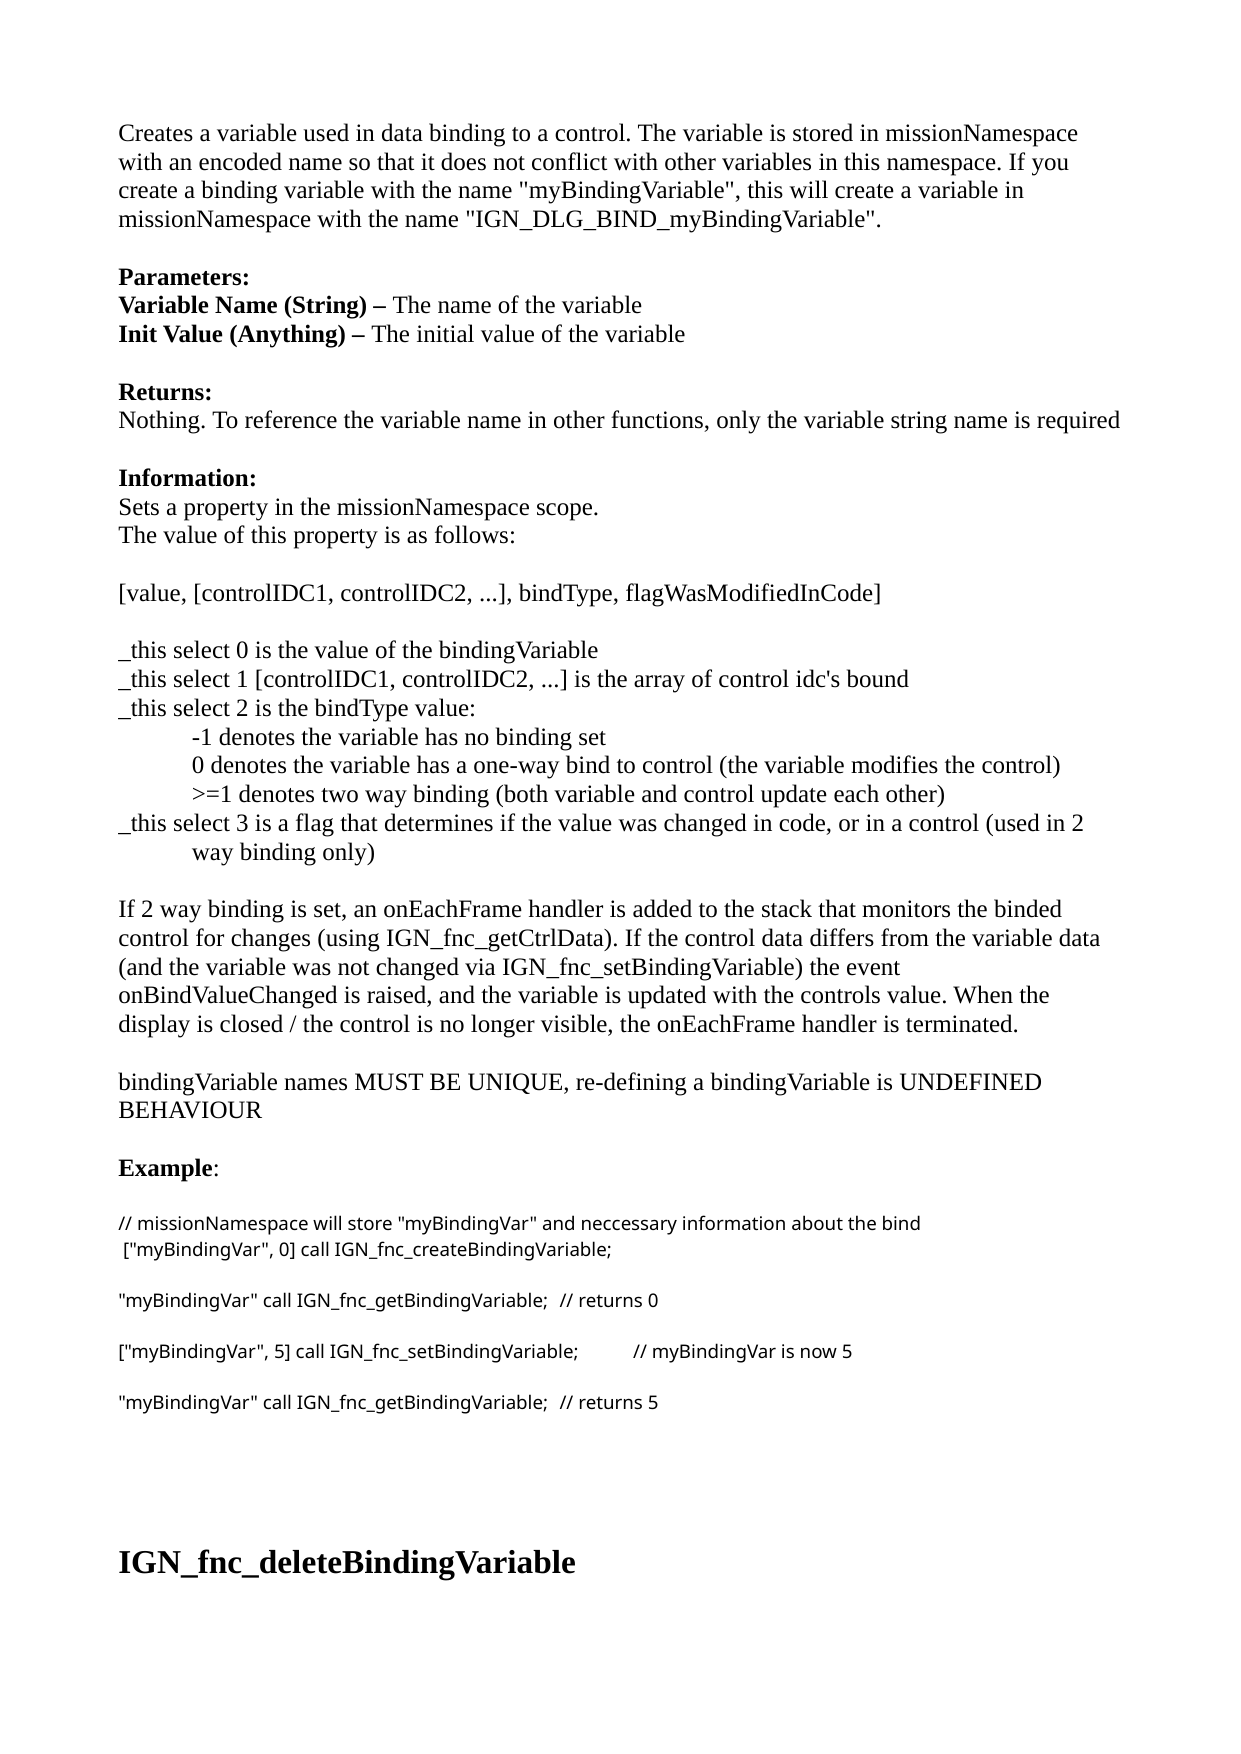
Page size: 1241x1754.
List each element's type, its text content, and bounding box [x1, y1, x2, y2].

text "myBindingVar" call IGN_fnc_getBindingVariable; // returns 0 [118, 1287, 1122, 1313]
text Init Value (Anything) – The initial value of the variable [118, 319, 1122, 348]
text The value of this property is as follows: [118, 521, 1122, 549]
text If 2 way binding is set, an onEachFrame handler is added to the stack that monitors the binded control for changes (using IGN_fnc_getCtrlData). If the control data differs from the variable data (and the variable was not changed via IGN_fnc_setBindingVariable) the event onBindValueChanged is raised, and the variable is updated with the controls value. When the display is closed / the control is no longer visible, the onEachFrame handler is terminated. [118, 894, 1122, 1038]
text Sets a property in the missionNamespace scope. [118, 492, 1122, 521]
text ["myBindingVar", 0] call IGN_fnc_createBindingVariable; [118, 1236, 1122, 1262]
text Returns: [118, 377, 1122, 406]
text Creates a variable used in data binding to a control. The variable is stored in missionNamespace with an encoded name so that it does not conflict with other variables in this namespace. If you create a binding variable with the name "myBindingVariable", this will create a variable in missionNamespace with the name "IGN_DLG_BIND_myBindingVariable". [118, 118, 1122, 233]
text _this select 2 is the bindType value: [118, 693, 1122, 722]
text Example: [118, 1153, 1122, 1182]
text -1 denotes the variable has no binding set [118, 722, 1122, 751]
text 0 denotes the variable has a one-way bind to control (the variable modifies the control) [118, 751, 1122, 779]
text Parameters: [118, 262, 1122, 291]
text ["myBindingVar", 5] call IGN_fnc_setBindingVariable; // myBindingVar is now 5 [118, 1338, 1122, 1364]
text Variable Name (String) – The name of the variable [118, 291, 1122, 319]
text "myBindingVar" call IGN_fnc_getBindingVariable; // returns 5 [118, 1389, 1122, 1415]
text Nothing. To reference the variable name in other functions, only the variable string name is required [118, 406, 1122, 434]
text >=1 denotes two way binding (both variable and control update each other) [118, 779, 1122, 808]
text _this select 0 is the value of the bindingVariable [118, 636, 1122, 664]
text _this select 3 is a flag that determines if the value was changed in code, or in a control (used in 2 way binding only) [118, 808, 1122, 866]
text bindingVariable names MUST BE UNIQUE, re-defining a bindingVariable is UNDEFINED BEHAVIOUR [118, 1067, 1122, 1124]
text // missionNamespace will store "myBindingVar" and neccessary information about the bind [118, 1211, 1122, 1236]
text IGN_fnc_deleteBindingVariable [118, 1542, 1122, 1581]
text _this select 1 [controlIDC1, controlIDC2, ...] is the array of control idc's bound [118, 664, 1122, 693]
text [value, [controlIDC1, controlIDC2, ...], bindType, flagWasModifiedInCode] [118, 578, 1122, 607]
text Information: [118, 463, 1122, 492]
